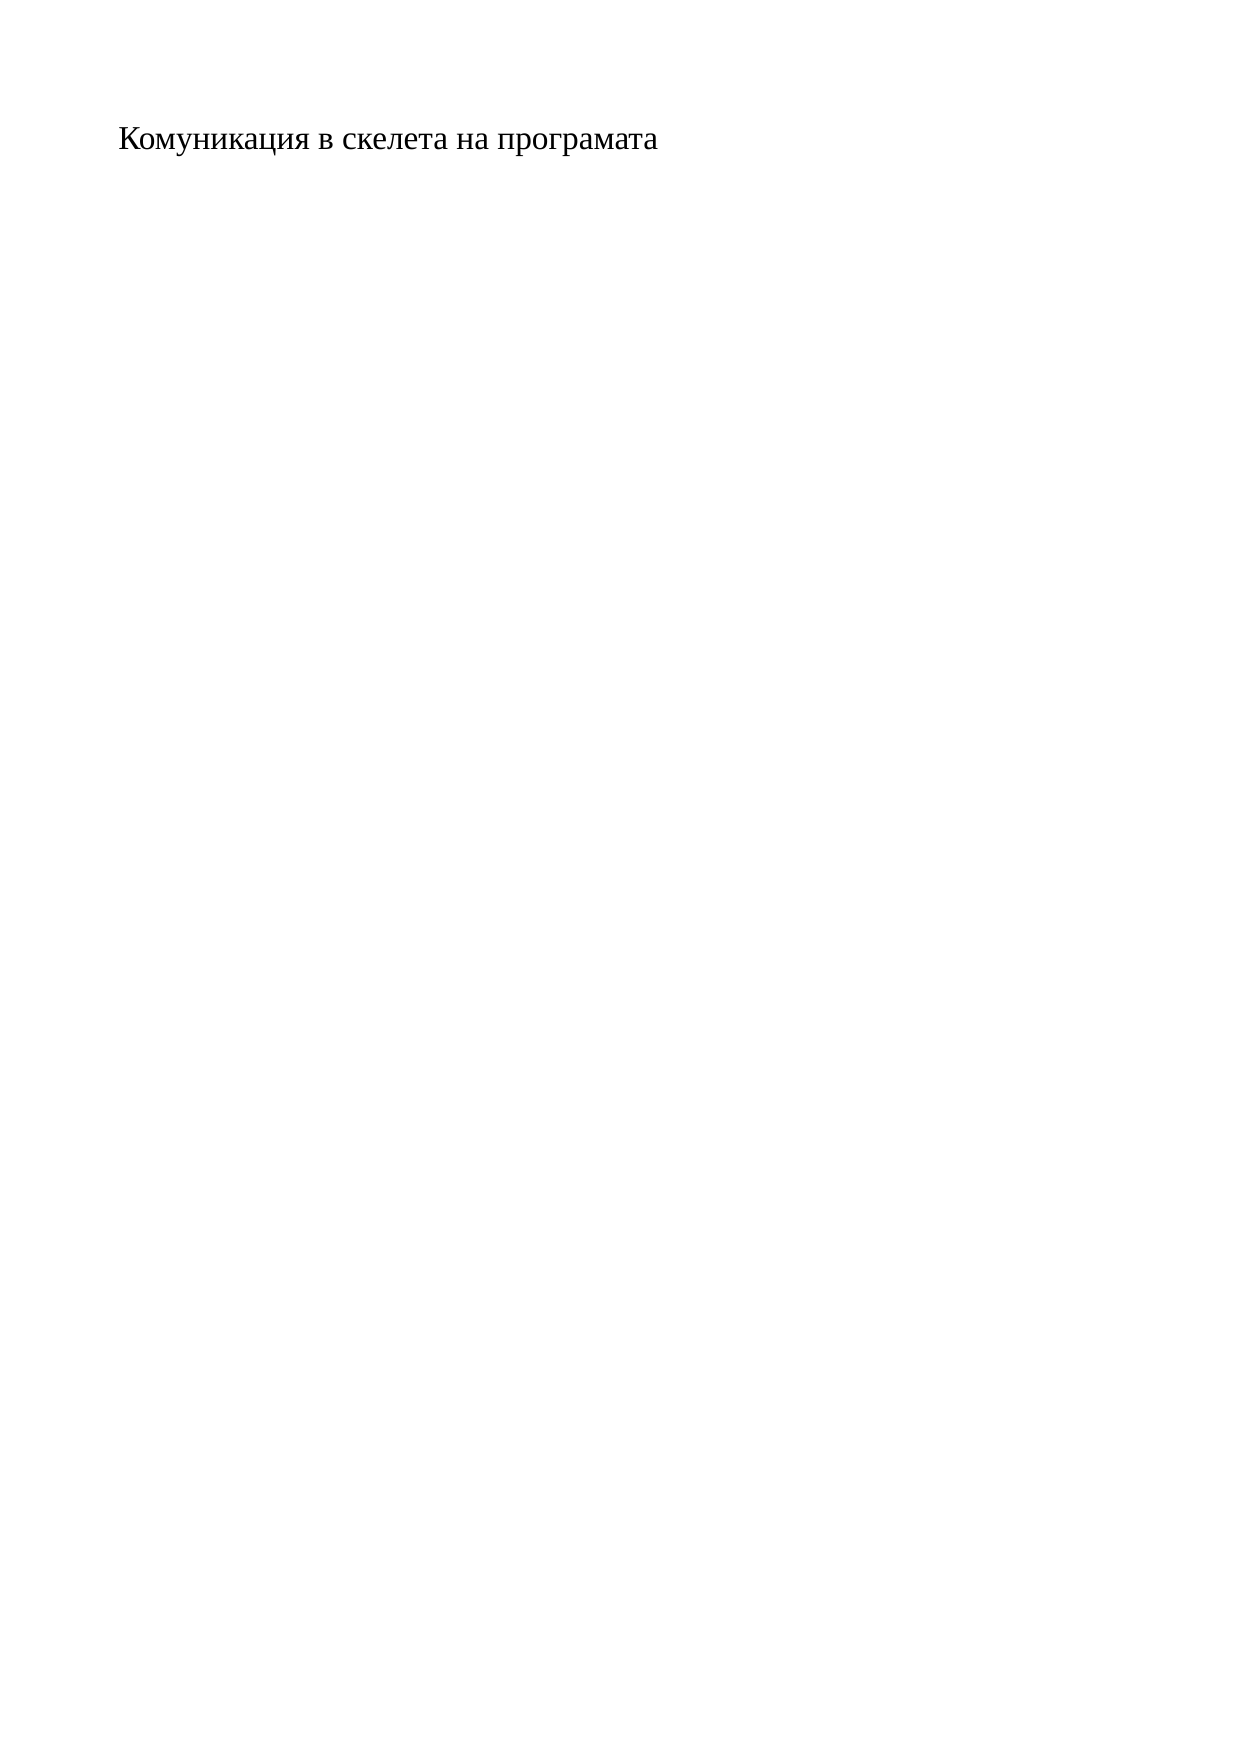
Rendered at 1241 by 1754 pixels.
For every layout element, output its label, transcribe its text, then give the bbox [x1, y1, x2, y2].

text Комуникация в скелета на програмата [118, 118, 1122, 156]
